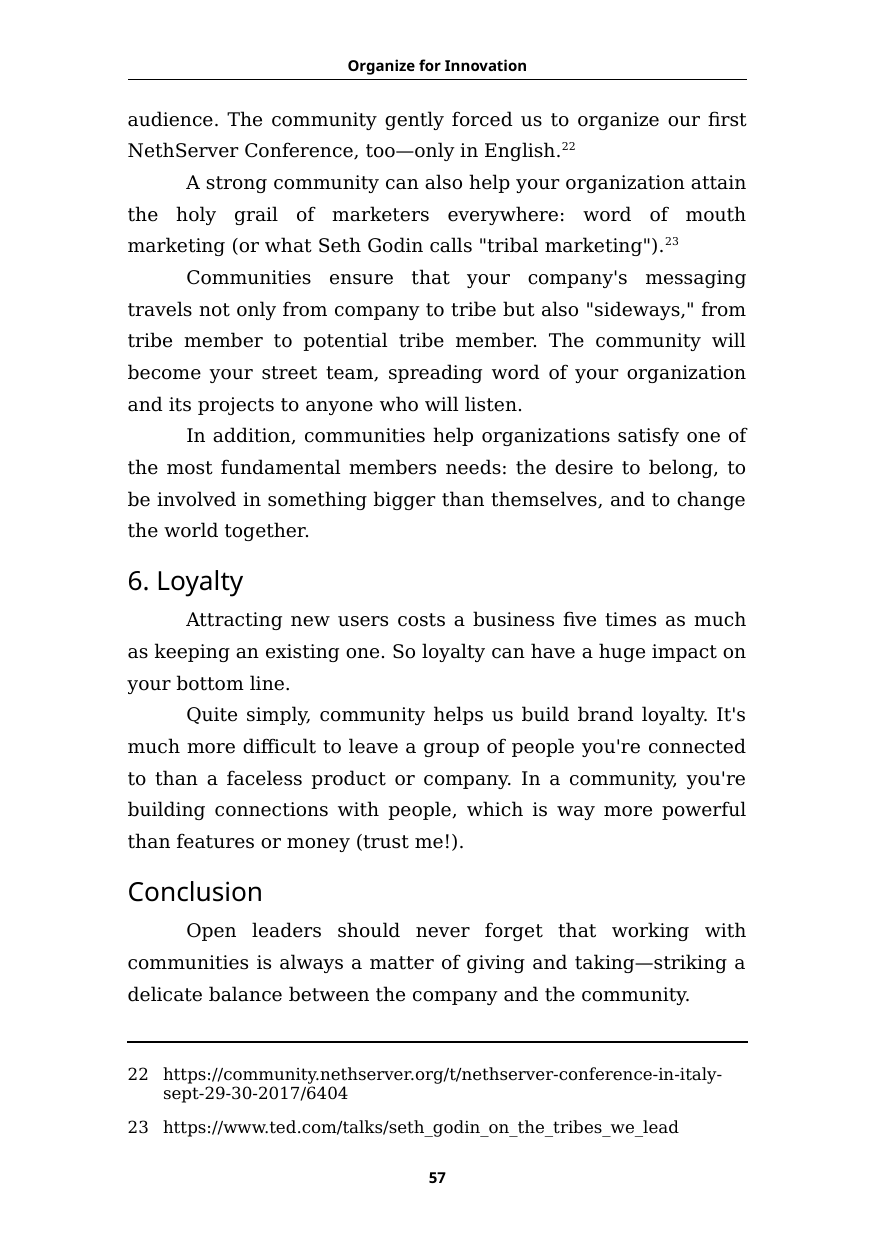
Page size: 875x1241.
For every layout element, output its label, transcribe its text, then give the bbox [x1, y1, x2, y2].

text Quite simply, community helps us build brand loyalty. It's much more difficult to leave a group of people you're connected to than a faceless product or company. In a community, you're building connections with people, which is way more powerful than features or money (trust me!). [127, 704, 747, 853]
subtitle Conclusion [127, 877, 747, 908]
text In addition, communities help organizations satisfy one of the most fundamental members needs: the desire to belong, to be involved in something bigger than themselves, and to change the world together. [127, 425, 747, 542]
text Attracting new users costs a business five times as much as keeping an existing one. So loyalty can have a huge impact on your bottom line. [127, 609, 747, 695]
subtitle 6. Loyalty [127, 567, 747, 597]
text Open leaders should never forget that working with communities is always a matter of giving and taking—striking a delicate balance between the company and the community. [127, 920, 747, 1005]
text https://community.nethserver.org/t/nethserver-conference-in-italy-sept-29-30-2017/6404 [127, 1064, 747, 1103]
text https://www.ted.com/talks/seth_godin_on_the_tribes_we_lead [127, 1118, 747, 1138]
text audience. The community gently forced us to organize our first NethServer Conference, too—only in English. [127, 109, 747, 162]
text Communities ensure that your company's messaging travels not only from company to tribe but also "sideways," from tribe member to potential tribe member. The community will become your street team, spreading word of your organization and its projects to anyone who will listen. [127, 267, 747, 416]
text A strong community can also help your organization attain the holy grail of marketers everywhere: word of mouth marketing (or what Seth Godin calls "tribal marketing"). [127, 172, 747, 257]
